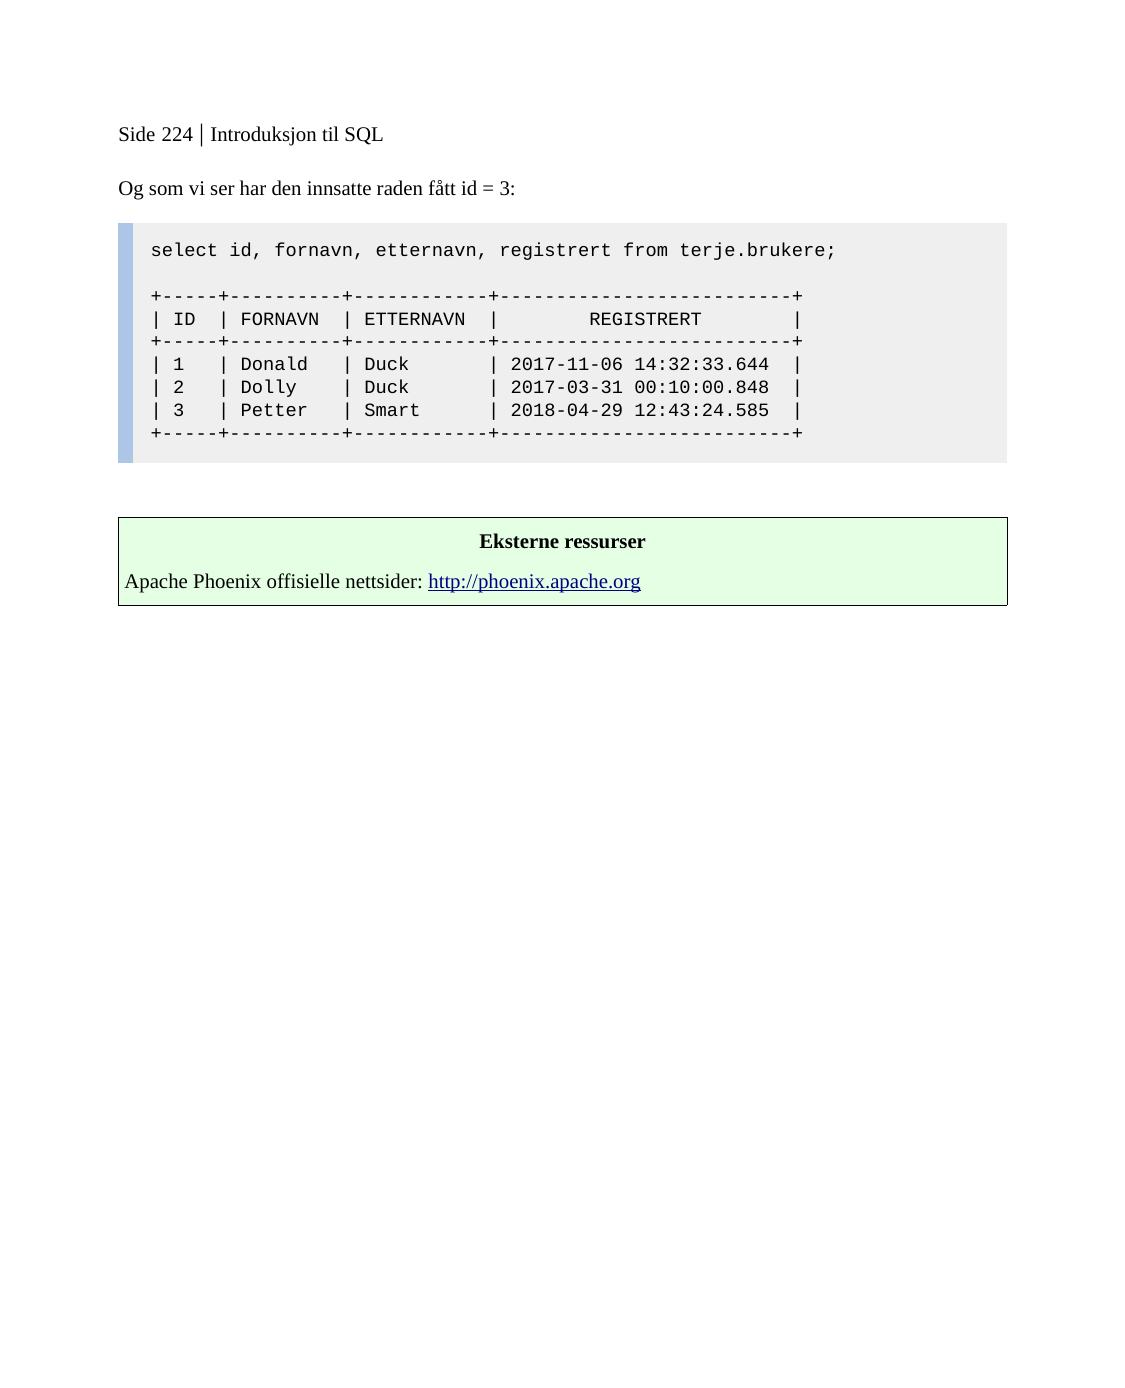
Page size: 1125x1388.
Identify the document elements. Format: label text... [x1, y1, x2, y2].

text Apache Phoenix offisielle nettsider: http://phoenix.apache.org [119, 557, 1007, 605]
text Og som vi ser har den innsatte raden fått id = 3: [118, 176, 1007, 200]
text +-----+----------+------------+--------------------------+ | ID | FORNAVN | ETTERNAVN | REGISTRERT | +-----+----------+------------+--------------------------+ | 1 | Donald | Duck | 2017-11-06 14:32:33.644 | | 2 | Dolly | Duck | 2017-03-31 00:10:00.848 | | 3 | Petter | Smart | 2018-04-29 12:43:24.585 | +-----+----------+------------+--------------------------+ [133, 269, 1007, 463]
text select id, fornavn, etternavn, registrert from terje.brukere; [133, 223, 1007, 269]
text Eksterne ressurser [119, 518, 1007, 553]
